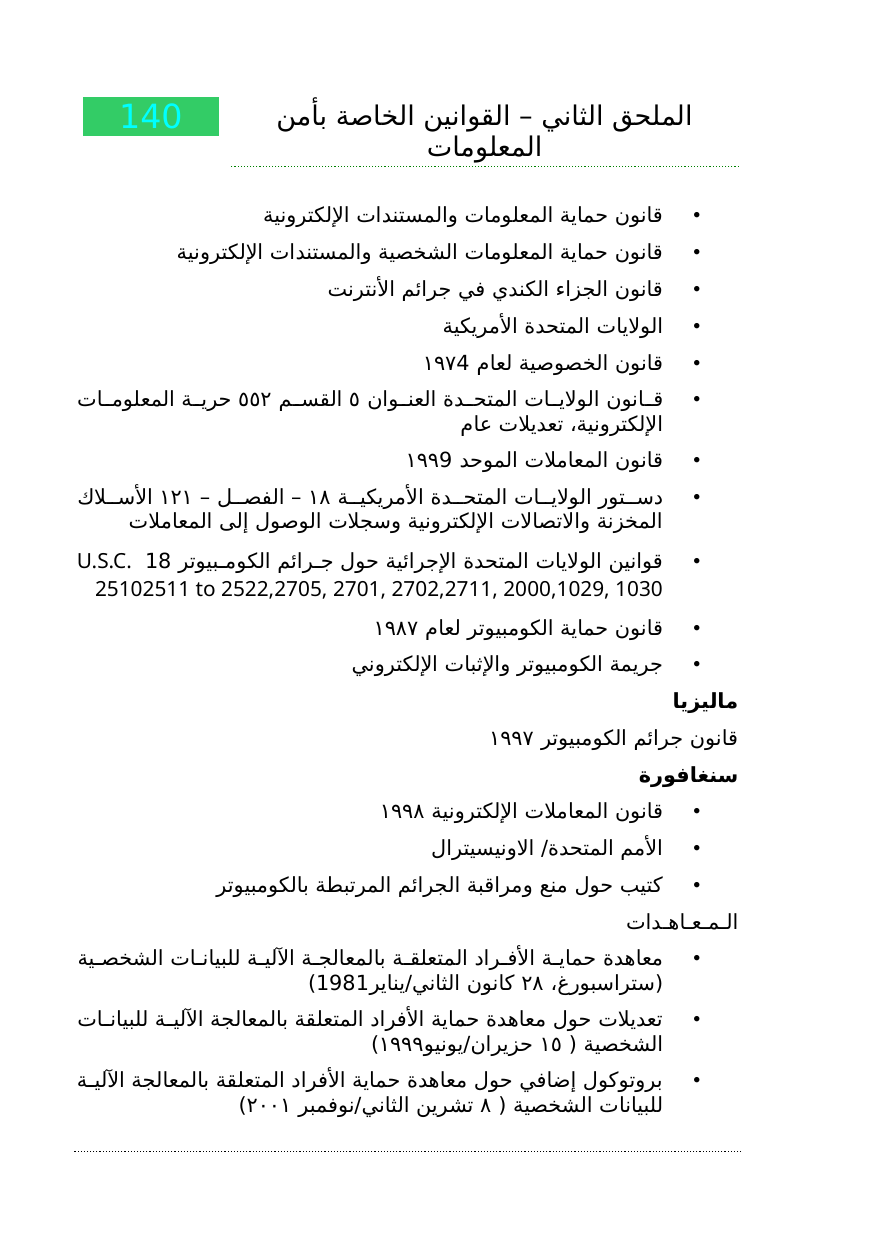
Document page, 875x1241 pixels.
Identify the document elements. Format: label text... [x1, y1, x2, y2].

list معاهدة حماية الأفراد المتعلقة بالمعالجة الآلية للبيانات الشخصية (ستراسبورغ، ٢٨ كانون الثاني/يناير1981) [77, 946, 701, 995]
list قانون الجزاء الكندي في جرائم الأنترنت [77, 277, 701, 301]
list قانون حماية المعلومات الشخصية والمستندات الإلكترونية [77, 240, 701, 264]
list تعديلات حول معاهدة حماية الأفراد المتعلقة بالمعالجة الآلية للبيانات الشخصية ( ١٥ حزيران/يونيو١٩٩٩) [77, 1007, 701, 1056]
list قانون المعاملات الموحد ١٩٩9 [77, 448, 701, 473]
text الـمـعـاهـدات [77, 910, 738, 934]
list قوانين الولايات المتحدة الإجرائية حول جرائم الكومبيوتر 18 U.S.C. 25102511 to 2522,2705, 2701, 2702,2711, 2000,1029, 1030 [77, 546, 701, 603]
list الولايات المتحدة الأمريكية [77, 314, 701, 338]
list دستور الولايات المتحدة الأمريكية ١٨ – الفصل – ١٢١ الأسلاك المخزنة والاتصالات الإلكترونية وسجلات الوصول إلى المعاملات [77, 485, 701, 534]
list جريمة الكومبيوتر والإثبات الإلكتروني [77, 652, 701, 677]
list بروتوكول إضافي حول معاهدة حماية الأفراد المتعلقة بالمعالجة الآلية للبيانات الشخصية ( ٨ تشرين الثاني/نوفمبر ٢٠٠١) [77, 1068, 701, 1117]
text سنغافورة [77, 763, 738, 787]
list قانون الخصوصية لعام ١٩٧4 [77, 351, 701, 375]
text قانون جرائم الكومبيوتر ١٩٩٧ [77, 726, 738, 750]
list قانون المعاملات الإلكترونية ١٩٩٨ [77, 799, 701, 824]
text ماليزيا [77, 689, 738, 713]
list الأمم المتحدة/ الاونيسيترال [77, 836, 701, 860]
list كتيب حول منع ومراقبة الجرائم المرتبطة بالكومبيوتر [77, 873, 701, 897]
list قانون الولايات المتحدة العنوان ٥ القسم ٥٥٢ حرية المعلومات الإلكترونية، تعديلات عام [77, 387, 701, 436]
list قانون حماية المعلومات والمستندات الإلكترونية [77, 203, 701, 228]
list قانون حماية الكومبيوتر لعام ١٩٨٧ [77, 616, 701, 640]
